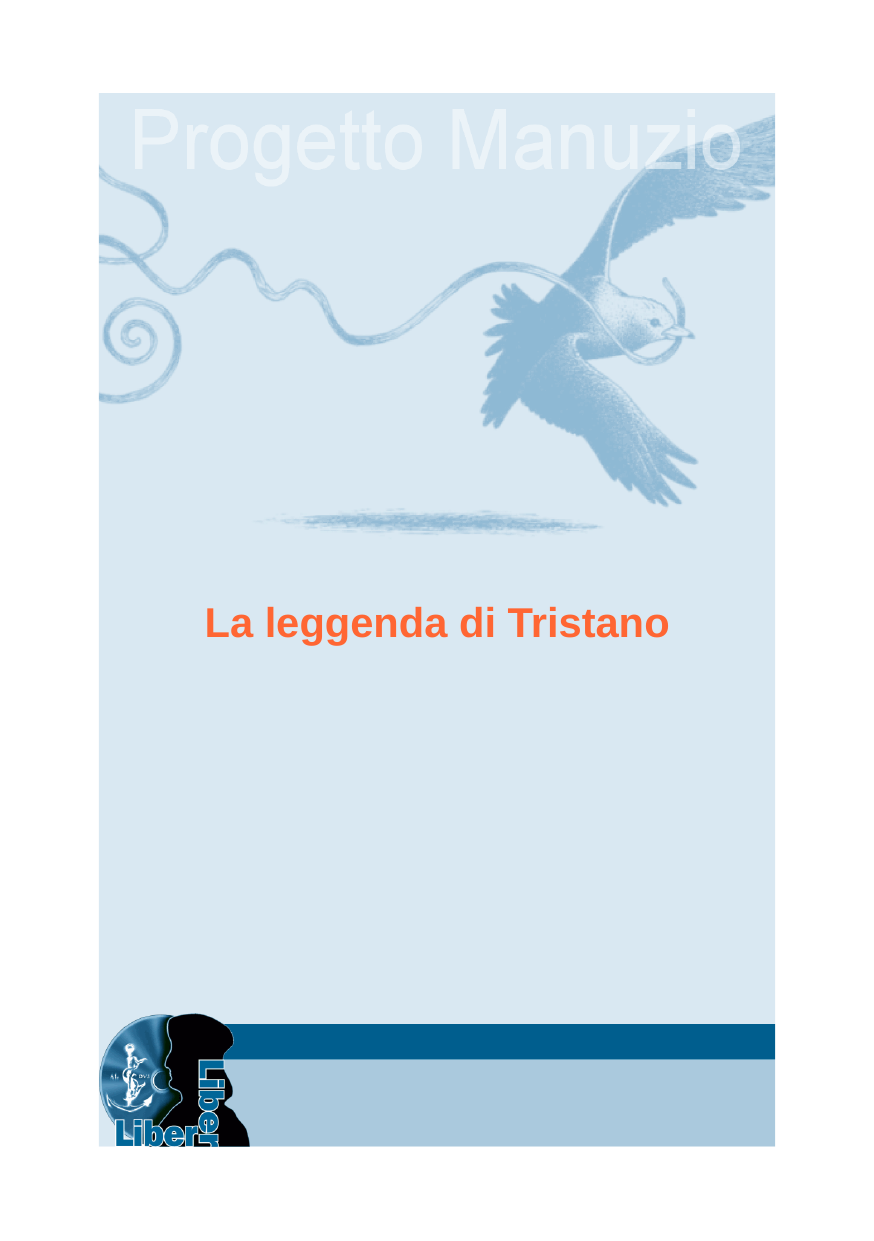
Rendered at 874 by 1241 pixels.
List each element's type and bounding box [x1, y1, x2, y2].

picture [159, 1139, 170, 1147]
picture [98, 93, 775, 1147]
